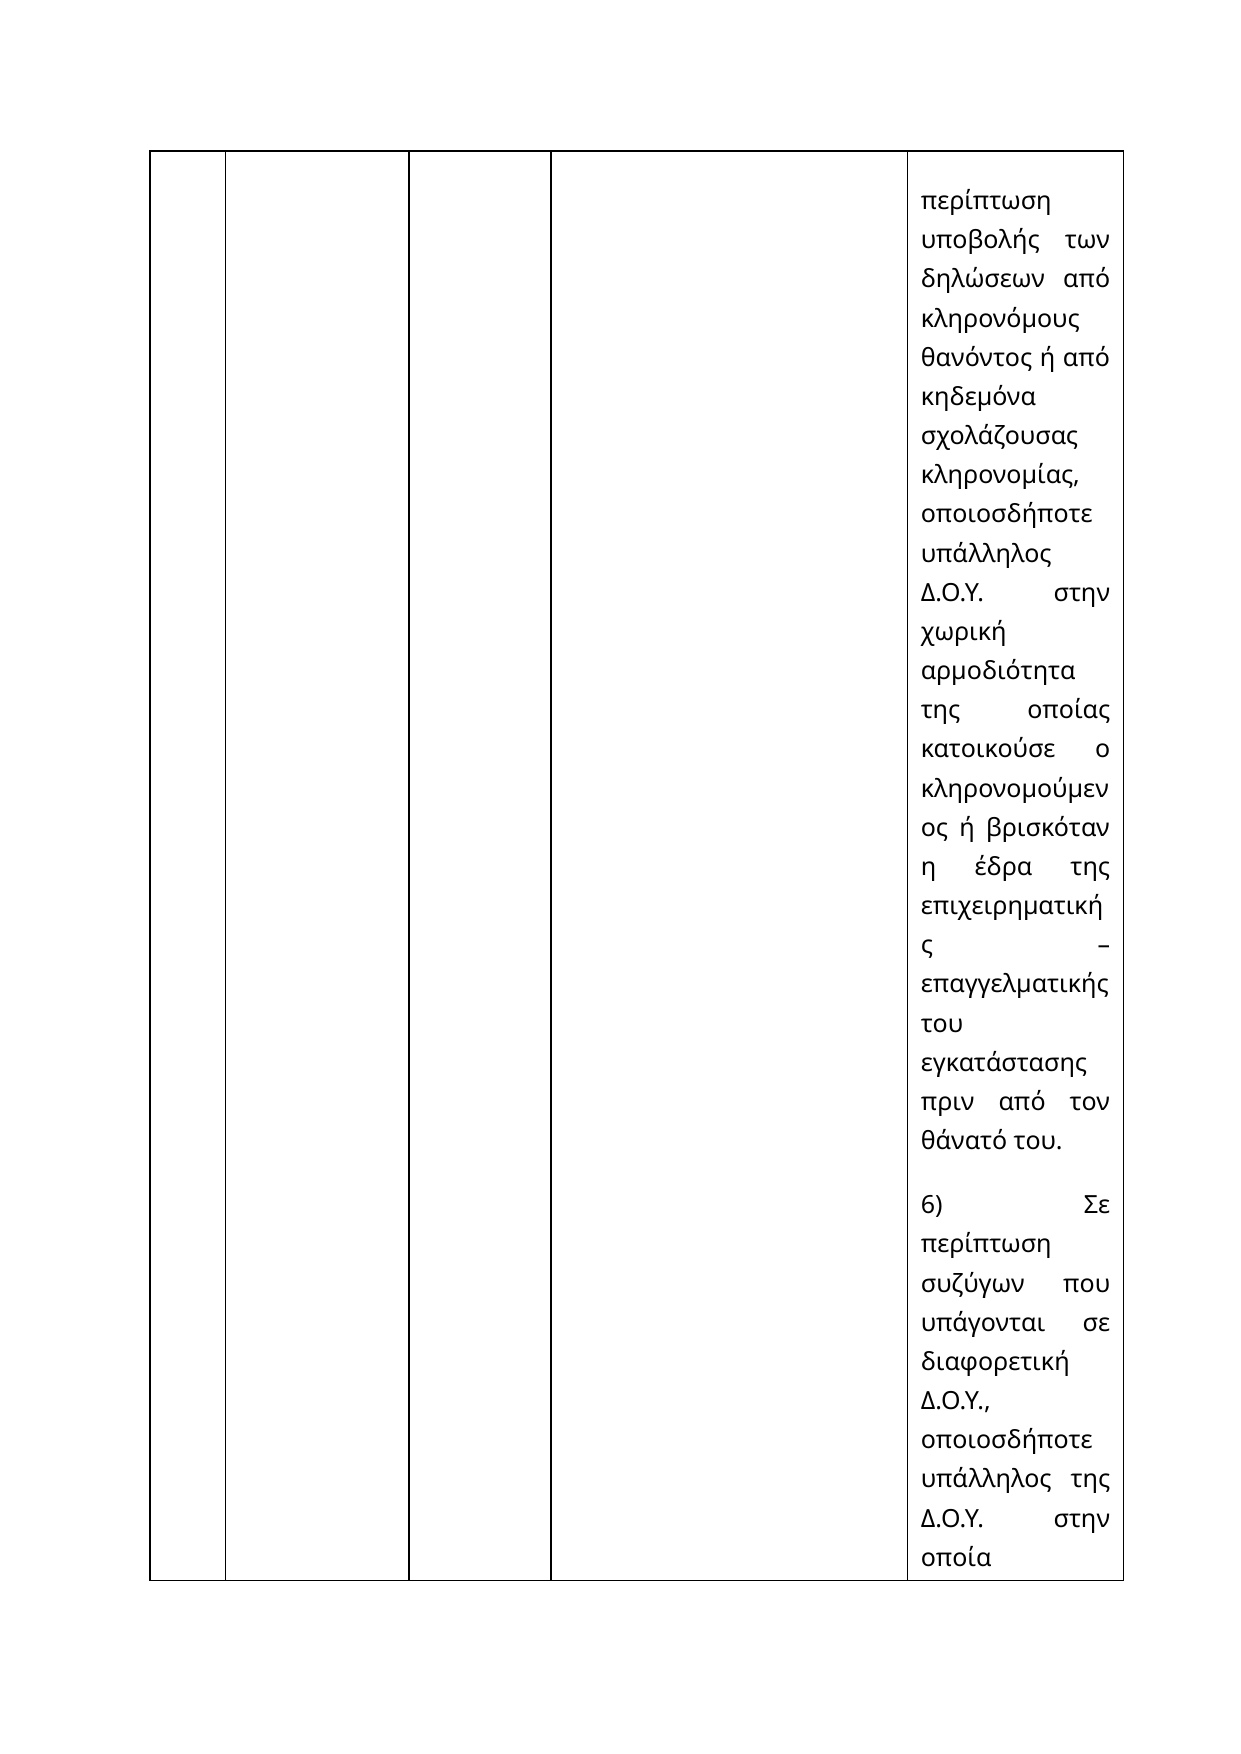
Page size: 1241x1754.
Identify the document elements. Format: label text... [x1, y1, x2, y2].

table_cell [410, 152, 550, 1580]
table_cell [151, 152, 225, 1580]
table_cell [226, 152, 408, 1580]
table_cell περίπτωση υποβολής των δηλώσεων από κληρονόμους θανόντος ή από κηδεμόνα σχολάζουσας κληρονομίας, οποιοσδήποτε υπάλληλος Δ.Ο.Υ. στην χωρική αρμοδιότητα της οποίας κατοικούσε ο κληρονομούμενος ή βρισκόταν η έδρα της επιχειρηματικής – επαγγελματικής του εγκατάστασης πριν από τον θάνατό του. 6) Σε περίπτωση συζύγων που υπάγονται σε διαφορετική Δ.Ο.Υ., οποιοσδήποτε υπάλληλος της Δ.Ο.Υ. στην οποία [908, 152, 1123, 1580]
table_cell [552, 152, 907, 1580]
